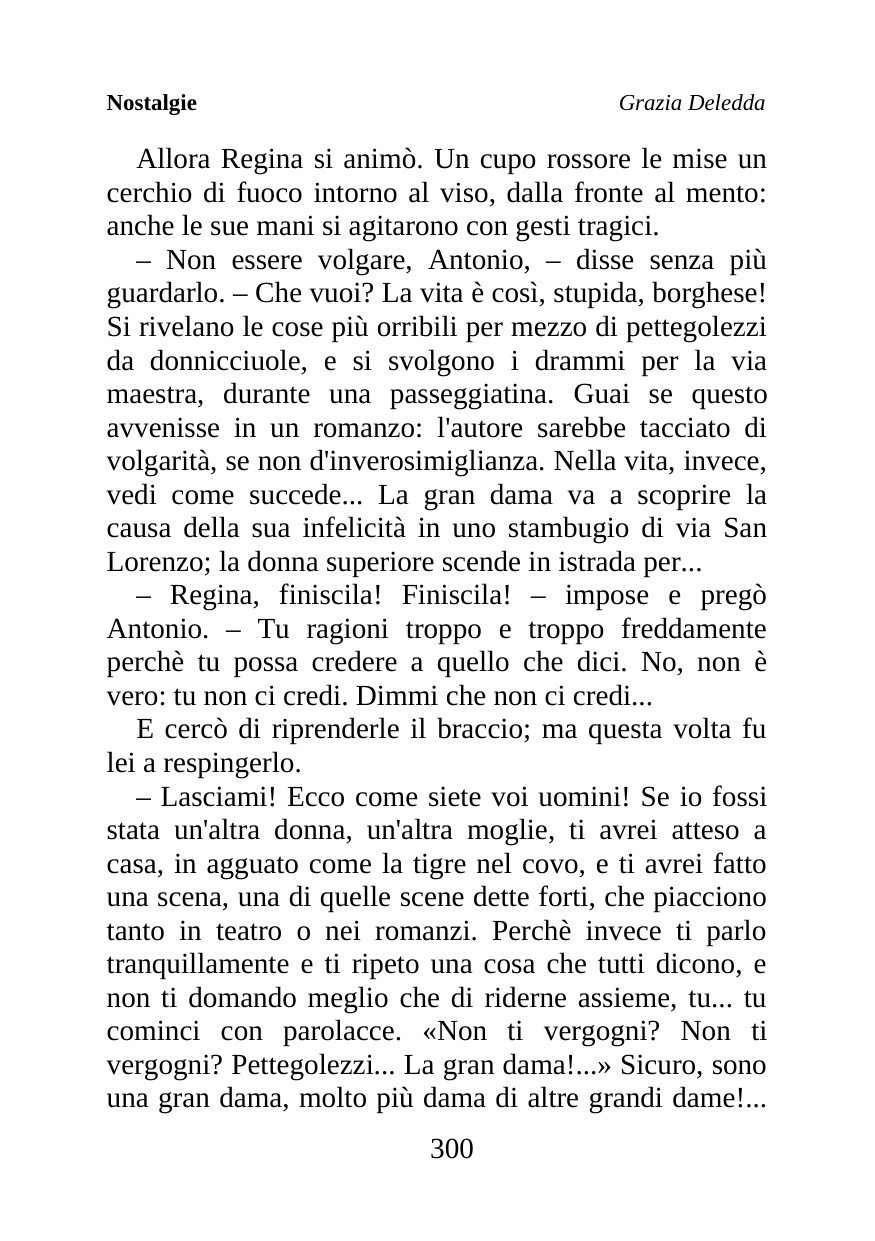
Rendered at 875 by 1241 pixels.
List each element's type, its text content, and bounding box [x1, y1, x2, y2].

text E cercò di riprenderle il braccio; ma questa volta fu lei a respingerlo. [106, 712, 768, 779]
text – Regina, finiscila! Finiscila! – impose e pregò Antonio. – Tu ragioni troppo e troppo freddamente perchè tu possa credere a quello che dici. No, non è vero: tu non ci credi. Dimmi che non ci credi... [106, 577, 768, 712]
text Allora Regina si animò. Un cupo rossore le mise un cerchio di fuoco intorno al viso, dalla fronte al mento: anche le sue mani si agitarono con gesti tragici. [106, 141, 768, 242]
text – Lasciami! Ecco come siete voi uomini! Se io fossi stata un'altra donna, un'altra moglie, ti avrei atteso a casa, in agguato come la tigre nel covo, e ti avrei fatto una scena, una di quelle scene dette forti, che piacciono tanto in teatro o nei romanzi. Perchè invece ti parlo tranquillamente e ti ripeto una cosa che tutti dicono, e non ti domando meglio che di riderne assieme, tu... tu cominci con parolacce. «Non ti vergogni? Non ti vergogni? Pettegolezzi... La gran dama!...» Sicuro, sono una gran dama, molto più dama di altre grandi dame!... [106, 779, 768, 1114]
text – Non essere volgare, Antonio, – disse senza più guardarlo. – Che vuoi? La vita è così, stupida, borghese! Si rivelano le cose più orribili per mezzo di pettegolezzi da donnicciuole, e si svolgono i drammi per la via maestra, durante una passeggiatina. Guai se questo avvenisse in un romanzo: l'autore sarebbe tacciato di volgarità, se non d'inverosimiglianza. Nella vita, invece, vedi come succede... La gran dama va a scoprire la causa della sua infelicità in uno stambugio di via San Lorenzo; la donna superiore scende in istrada per... [106, 242, 768, 577]
